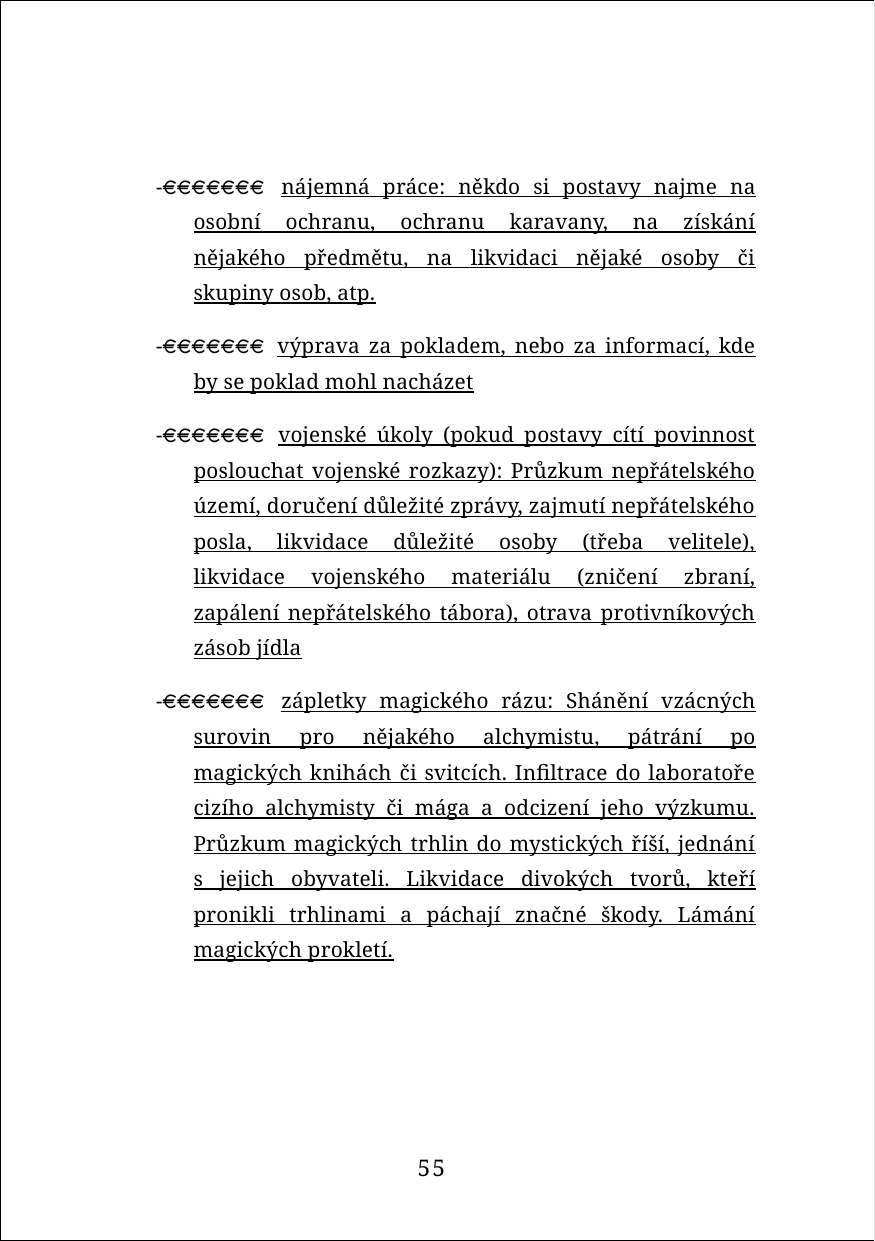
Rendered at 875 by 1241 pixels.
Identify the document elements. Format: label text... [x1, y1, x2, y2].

text - výprava za pokladem, nebo za informací, kde by se poklad mohl nacházet [156, 332, 756, 396]
text - vojenské úkoly (pokud postavy cítí povinnost poslouchat vojenské rozkazy): Průzkum nepřátelského území, doručení důležité zprávy, zajmutí nepřátelského posla, likvidace důležité osoby (třeba velitele), likvidace vojenského materiálu (zničení zbraní, zapálení nepřátelského tábora), otrava protivníkových zásob jídla [156, 420, 756, 662]
text - nájemná práce: někdo si postavy najme na osobní ochranu, ochranu karavany, na získání nějakého předmětu, na likvidaci nějaké osoby či skupiny osob, atp. [156, 172, 756, 307]
text - zápletky magického rázu: Shánění vzácných surovin pro nějakého alchymistu, pátrání po magických knihách či svitcích. Infiltrace do laboratoře cizího alchymisty či mága a odcizení jeho výzkumu. Průzkum magických trhlin do mystických říší, jednání s jejich obyvateli. Likvidace divokých tvorů, kteří pronikli trhlinami a páchají značné škody. Lámání magických prokletí. [156, 687, 756, 964]
